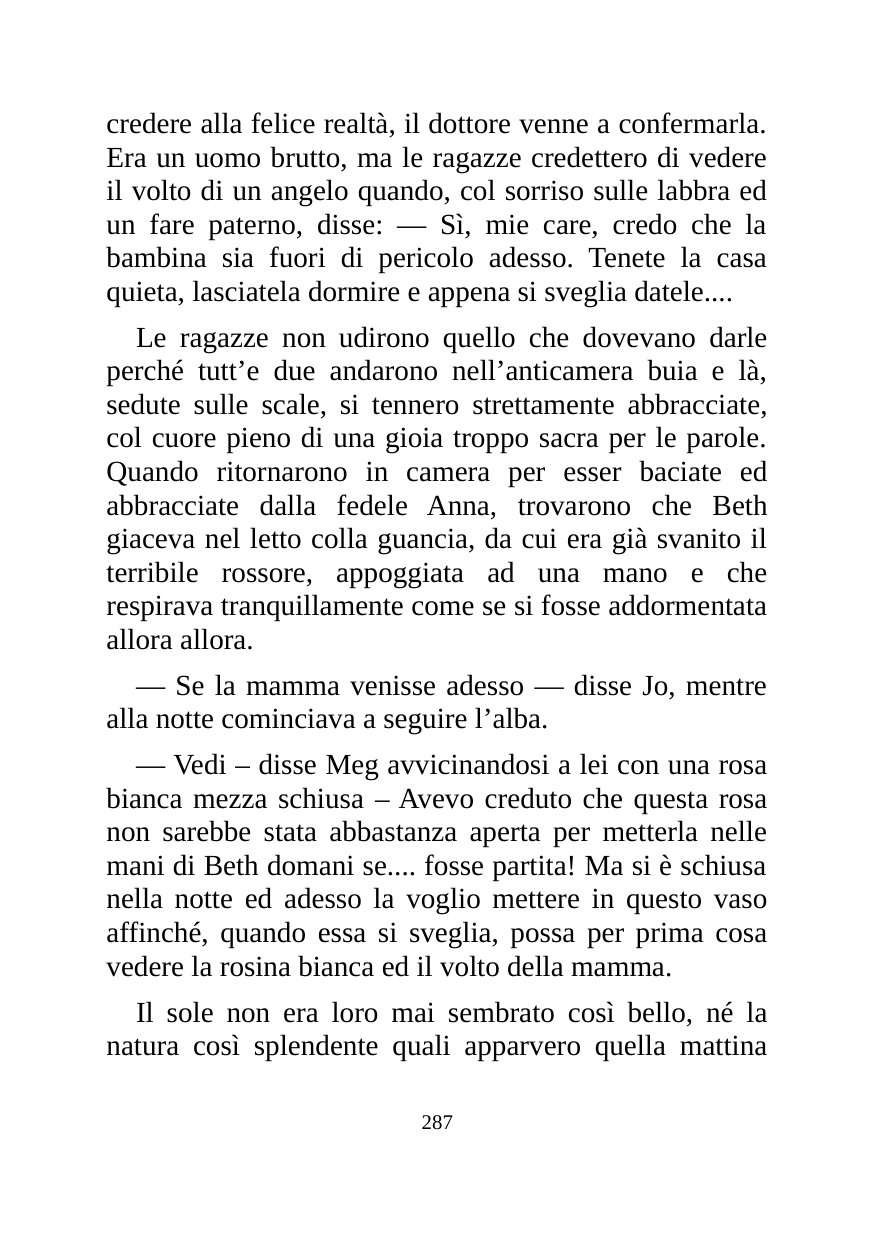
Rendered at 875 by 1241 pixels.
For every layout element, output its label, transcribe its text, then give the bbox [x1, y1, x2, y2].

text Le ragazze non udirono quello che dovevano darle perché tutt’e due andarono nell’anticamera buia e là, sedute sulle scale, si tennero strettamente abbracciate, col cuore pieno di una gioia troppo sacra per le parole. Quando ritornarono in camera per esser baciate ed abbracciate dalla fedele Anna, trovarono che Beth giaceva nel letto colla guancia, da cui era già svanito il terribile rossore, appoggiata ad una mano e che respirava tranquillamente come se si fosse addormentata allora allora. [106, 320, 768, 655]
text credere alla felice realtà, il dottore venne a confermarla. Era un uomo brutto, ma le ragazze credettero di vedere il volto di un angelo quando, col sorriso sulle labbra ed un fare paterno, disse: — Sì, mie care, credo che la bambina sia fuori di pericolo adesso. Tenete la casa quieta, lasciatela dormire e appena si sveglia datele.... [106, 106, 768, 307]
text — Se la mamma venisse adesso — disse Jo, mentre alla notte cominciava a seguire l’alba. [106, 668, 768, 735]
text — Vedi – disse Meg avvicinandosi a lei con una rosa bianca mezza schiusa – Avevo creduto che questa rosa non sarebbe stata abbastanza aperta per metterla nelle mani di Beth domani se.... fosse partita! Ma si è schiusa nella notte ed adesso la voglio mettere in questo vaso affinché, quando essa si sveglia, possa per prima cosa vedere la rosina bianca ed il volto della mamma. [106, 747, 768, 982]
text Il sole non era loro mai sembrato così bello, né la natura così splendente quali apparvero quella mattina [106, 995, 768, 1062]
